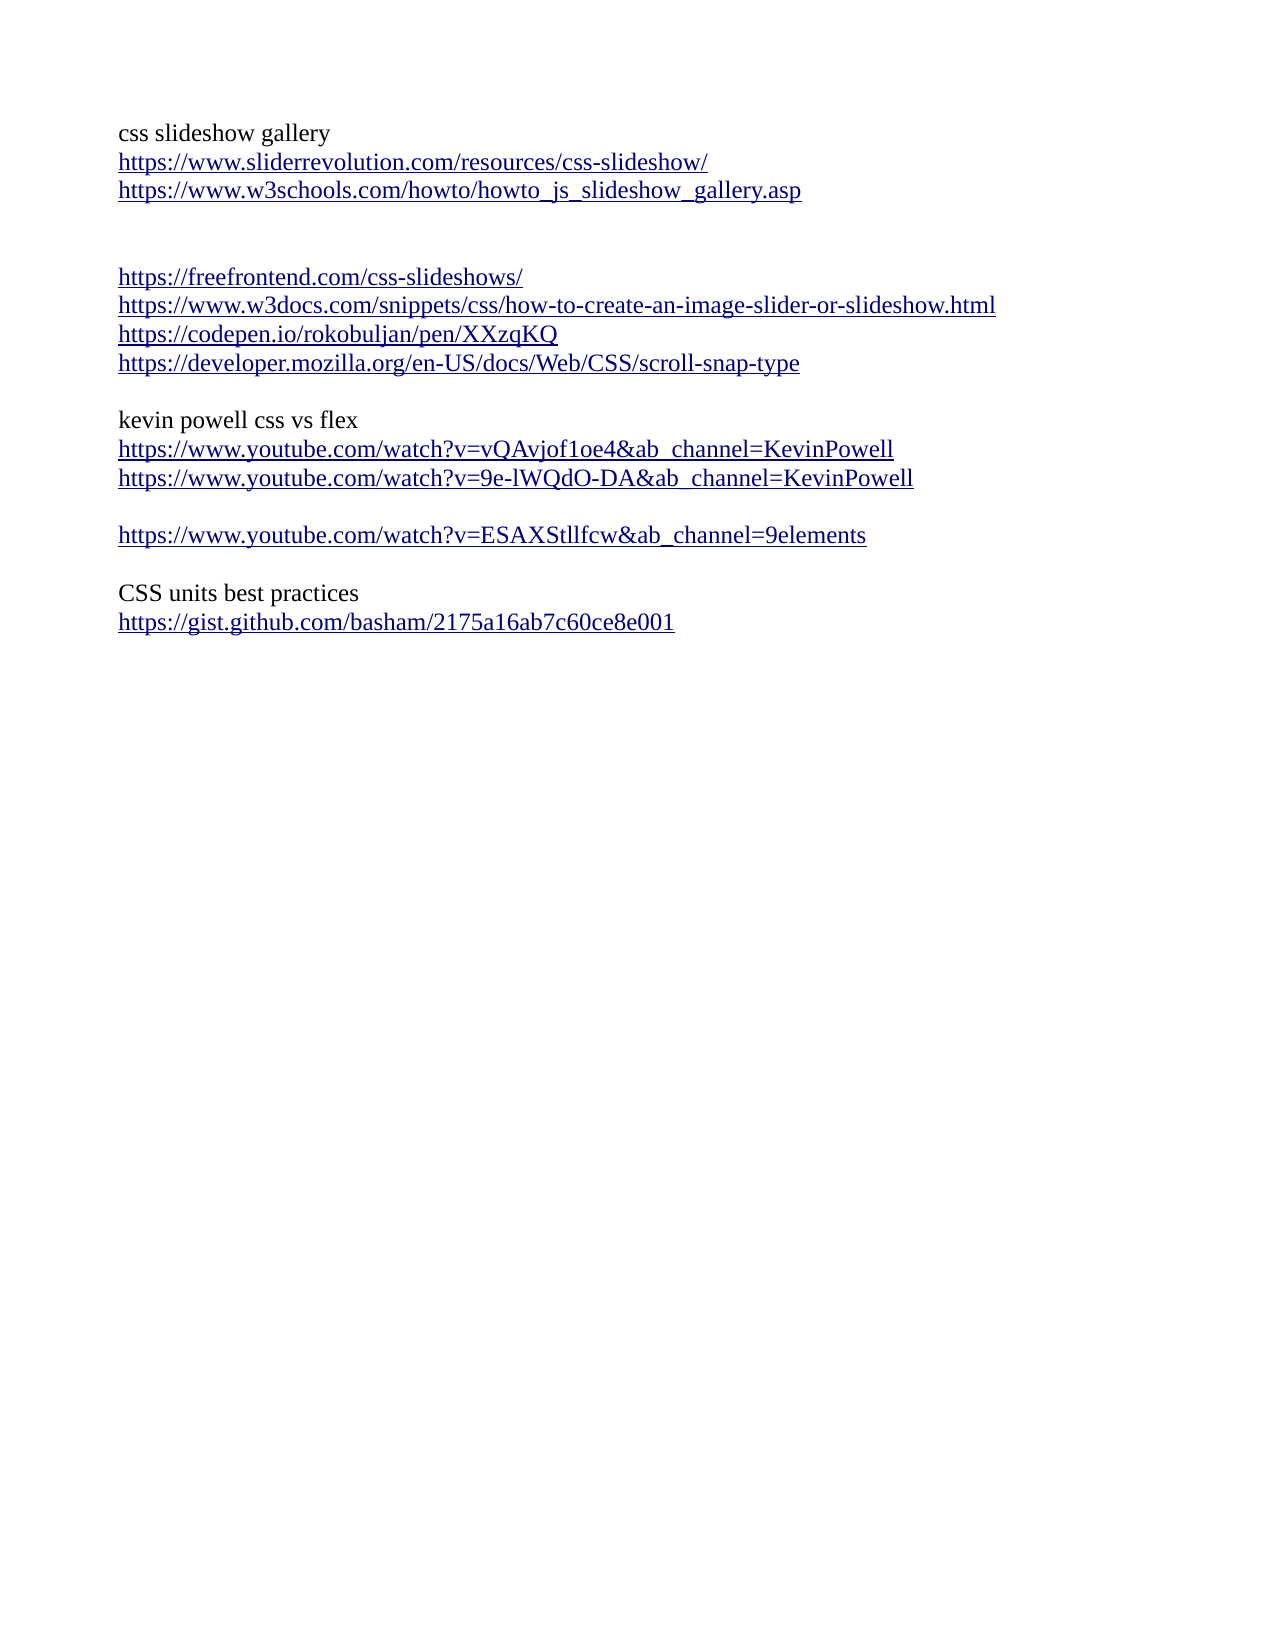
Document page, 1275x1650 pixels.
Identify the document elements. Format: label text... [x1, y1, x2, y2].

text https://www.youtube.com/watch?v=vQAvjof1oe4&ab_channel=KevinPowell [118, 434, 1157, 463]
text https://codepen.io/rokobuljan/pen/XXzqKQ [118, 319, 1157, 348]
text https://www.sliderrevolution.com/resources/css-slideshow/ [118, 147, 1157, 176]
text https://freefrontend.com/css-slideshows/ [118, 262, 1157, 291]
text https://www.youtube.com/watch?v=ESAXStllfcw&ab_channel=9elements [118, 521, 1157, 549]
text https://www.youtube.com/watch?v=9e-lWQdO-DA&ab_channel=KevinPowell [118, 463, 1157, 492]
text https://gist.github.com/basham/2175a16ab7c60ce8e001 [118, 607, 1157, 636]
text https://www.w3docs.com/snippets/css/how-to-create-an-image-slider-or-slideshow.html [118, 291, 1157, 319]
text https://developer.mozilla.org/en-US/docs/Web/CSS/scroll-snap-type [118, 348, 1157, 377]
text CSS units best practices [118, 578, 1157, 607]
text https://www.w3schools.com/howto/howto_js_slideshow_gallery.asp [118, 176, 1157, 204]
text kevin powell css vs flex [118, 406, 1157, 434]
text css slideshow gallery [118, 118, 1157, 147]
